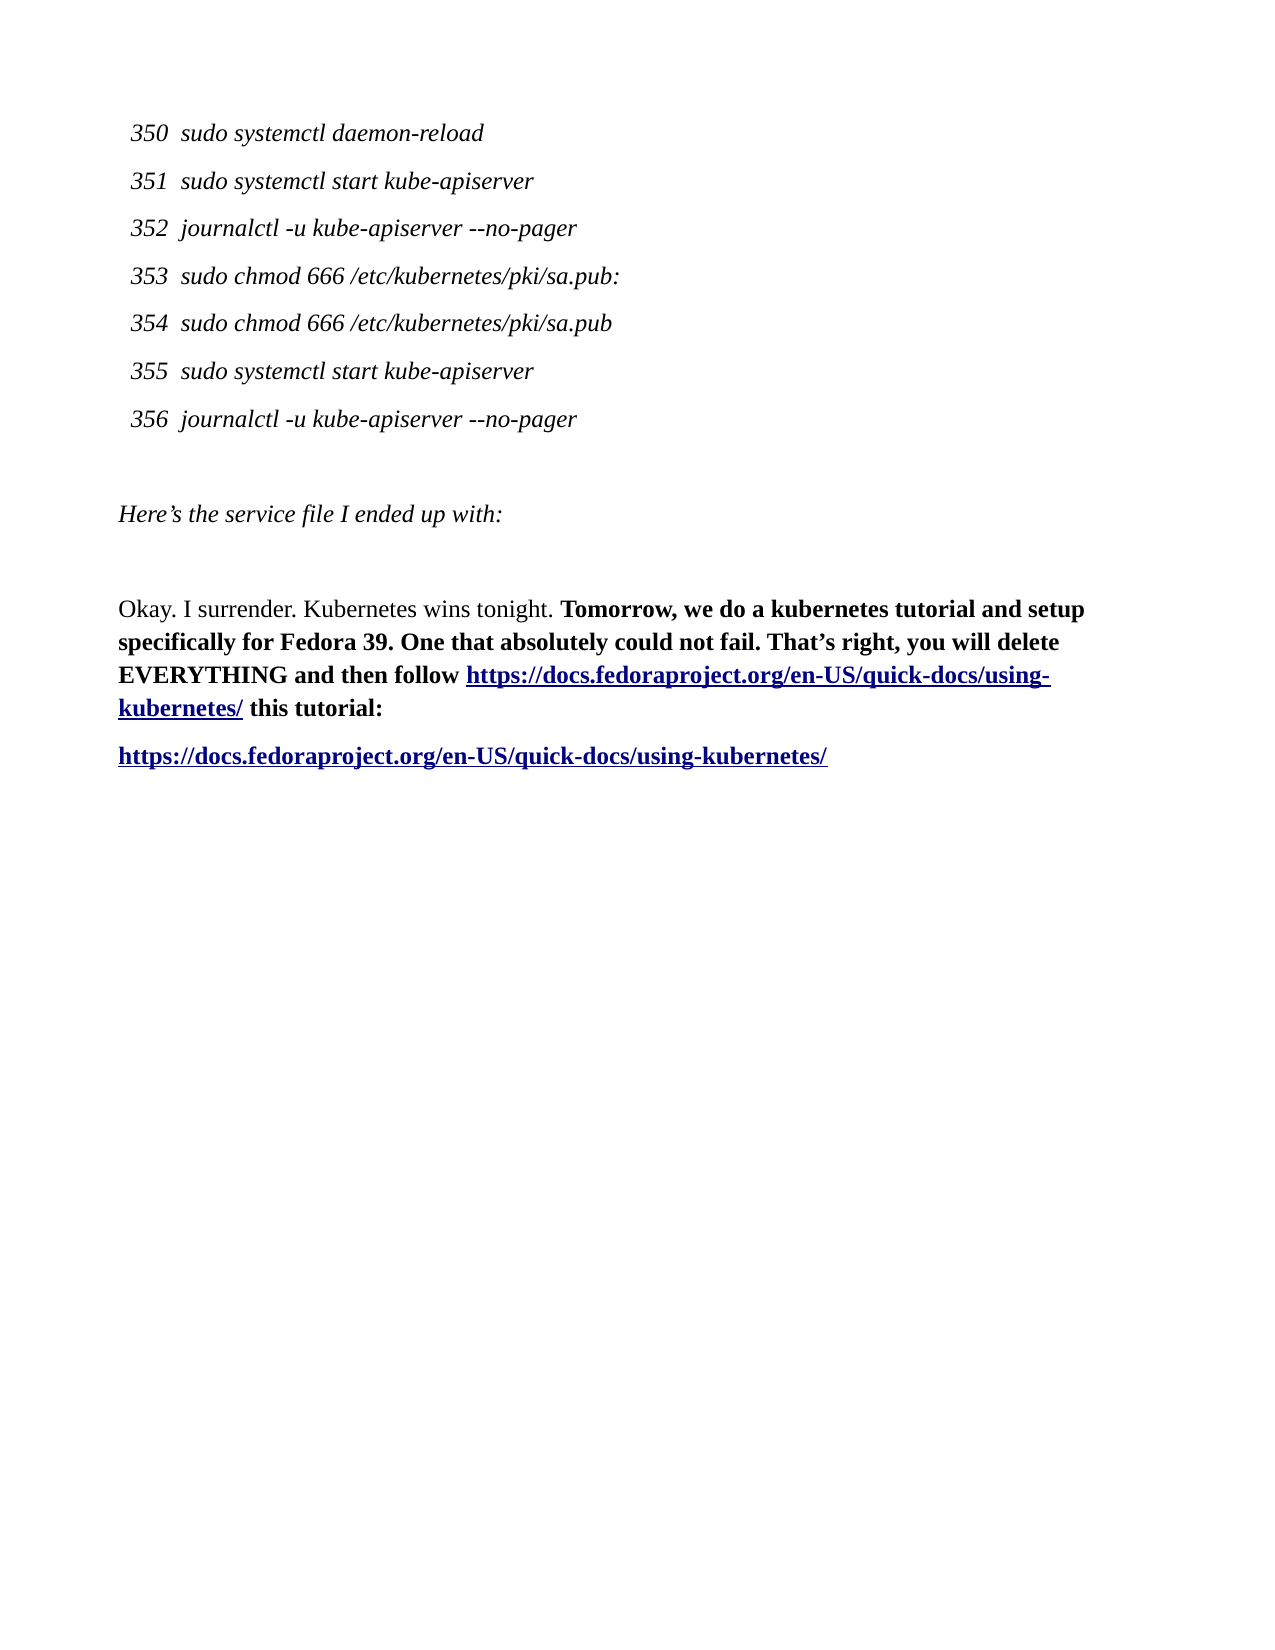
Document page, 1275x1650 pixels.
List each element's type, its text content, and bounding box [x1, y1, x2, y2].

text Okay. I surrender. Kubernetes wins tonight. Tomorrow, we do a kubernetes tutorial and setup specifically for Fedora 39. One that absolutely could not fail. That’s right, you will delete EVERYTHING and then follow https://docs.fedoraproject.org/en-US/quick-docs/using-kubernetes/ this tutorial: [118, 594, 1157, 722]
text 350 sudo systemctl daemon-reload [118, 118, 1157, 147]
text 355 sudo systemctl start kube-apiserver [118, 356, 1157, 385]
text https://docs.fedoraproject.org/en-US/quick-docs/using-kubernetes/ [118, 741, 1157, 769]
text 351 sudo systemctl start kube-apiserver [118, 166, 1157, 194]
text 356 journalctl -u kube-apiserver --no-pager [118, 404, 1157, 432]
text 353 sudo chmod 666 /etc/kubernetes/pki/sa.pub: [118, 261, 1157, 290]
text 352 journalctl -u kube-apiserver --no-pager [118, 213, 1157, 242]
text Here’s the service file I ended up with: [118, 499, 1157, 528]
text 354 sudo chmod 666 /etc/kubernetes/pki/sa.pub [118, 308, 1157, 337]
